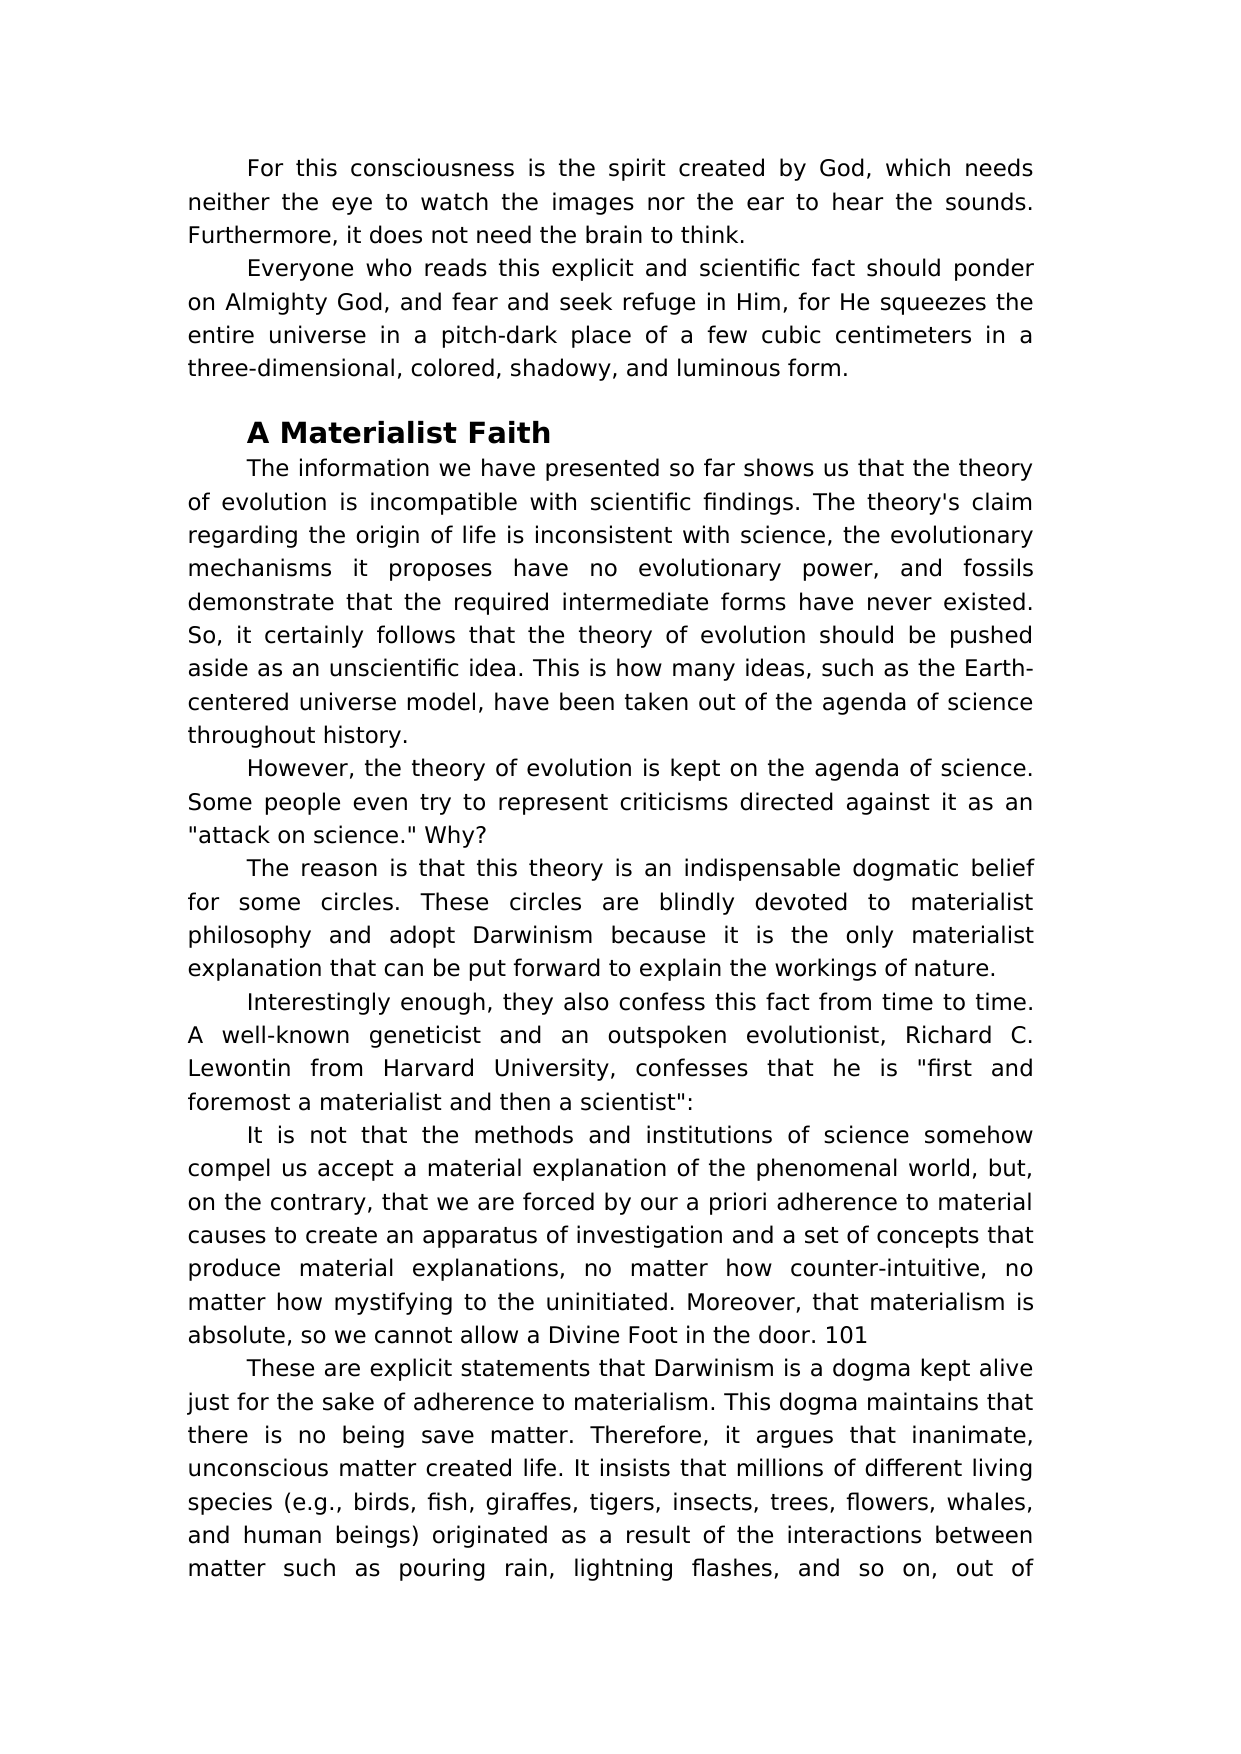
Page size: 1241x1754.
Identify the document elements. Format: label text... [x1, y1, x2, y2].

text The information we have presented so far shows us that the theory of evolution is incompatible with scientific findings. The theory's claim regarding the origin of life is inconsistent with science, the evolutionary mechanisms it proposes have no evolutionary power, and fossils demonstrate that the required intermediate forms have never existed. So, it certainly follows that the theory of evolution should be pushed aside as an unscientific idea. This is how many ideas, such as the Earth-centered universe model, have been taken out of the agenda of science throughout history. [187, 450, 1035, 750]
text It is not that the methods and institutions of science somehow compel us accept a material explanation of the phenomenal world, but, on the contrary, that we are forced by our a priori adherence to material causes to create an apparatus of investigation and a set of concepts that produce material explanations, no matter how counter-intuitive, no matter how mystifying to the uninitiated. Moreover, that materialism is absolute, so we cannot allow a Divine Foot in the door. 101 [187, 1117, 1035, 1350]
text Everyone who reads this explicit and scientific fact should ponder on Almighty God, and fear and seek refuge in Him, for He squeezes the entire universe in a pitch-dark place of a few cubic centimeters in a three-dimensional, colored, shadowy, and luminous form. [187, 250, 1035, 383]
text For this consciousness is the spirit created by God, which needs neither the eye to watch the images nor the ear to hear the sounds. Furthermore, it does not need the brain to think. [187, 150, 1035, 250]
text However, the theory of evolution is kept on the agenda of science. Some people even try to represent criticisms directed against it as an "attack on science." Why? [187, 750, 1035, 850]
text The reason is that this theory is an indispensable dogmatic belief for some circles. These circles are blindly devoted to materialist philosophy and adopt Darwinism because it is the only materialist explanation that can be put forward to explain the workings of nature. [187, 850, 1035, 983]
text A Materialist Faith [187, 417, 1035, 450]
text Interestingly enough, they also confess this fact from time to time. A well-known geneticist and an outspoken evolutionist, Richard C. Lewontin from Harvard University, confesses that he is "first and foremost a materialist and then a scientist": [187, 983, 1035, 1117]
text These are explicit statements that Darwinism is a dogma kept alive just for the sake of adherence to materialism. This dogma maintains that there is no being save matter. Therefore, it argues that inanimate, unconscious matter created life. It insists that millions of different living species (e.g., birds, fish, giraffes, tigers, insects, trees, flowers, whales, and human beings) originated as a result of the interactions between matter such as pouring rain, lightning flashes, and so on, out of [187, 1350, 1035, 1583]
